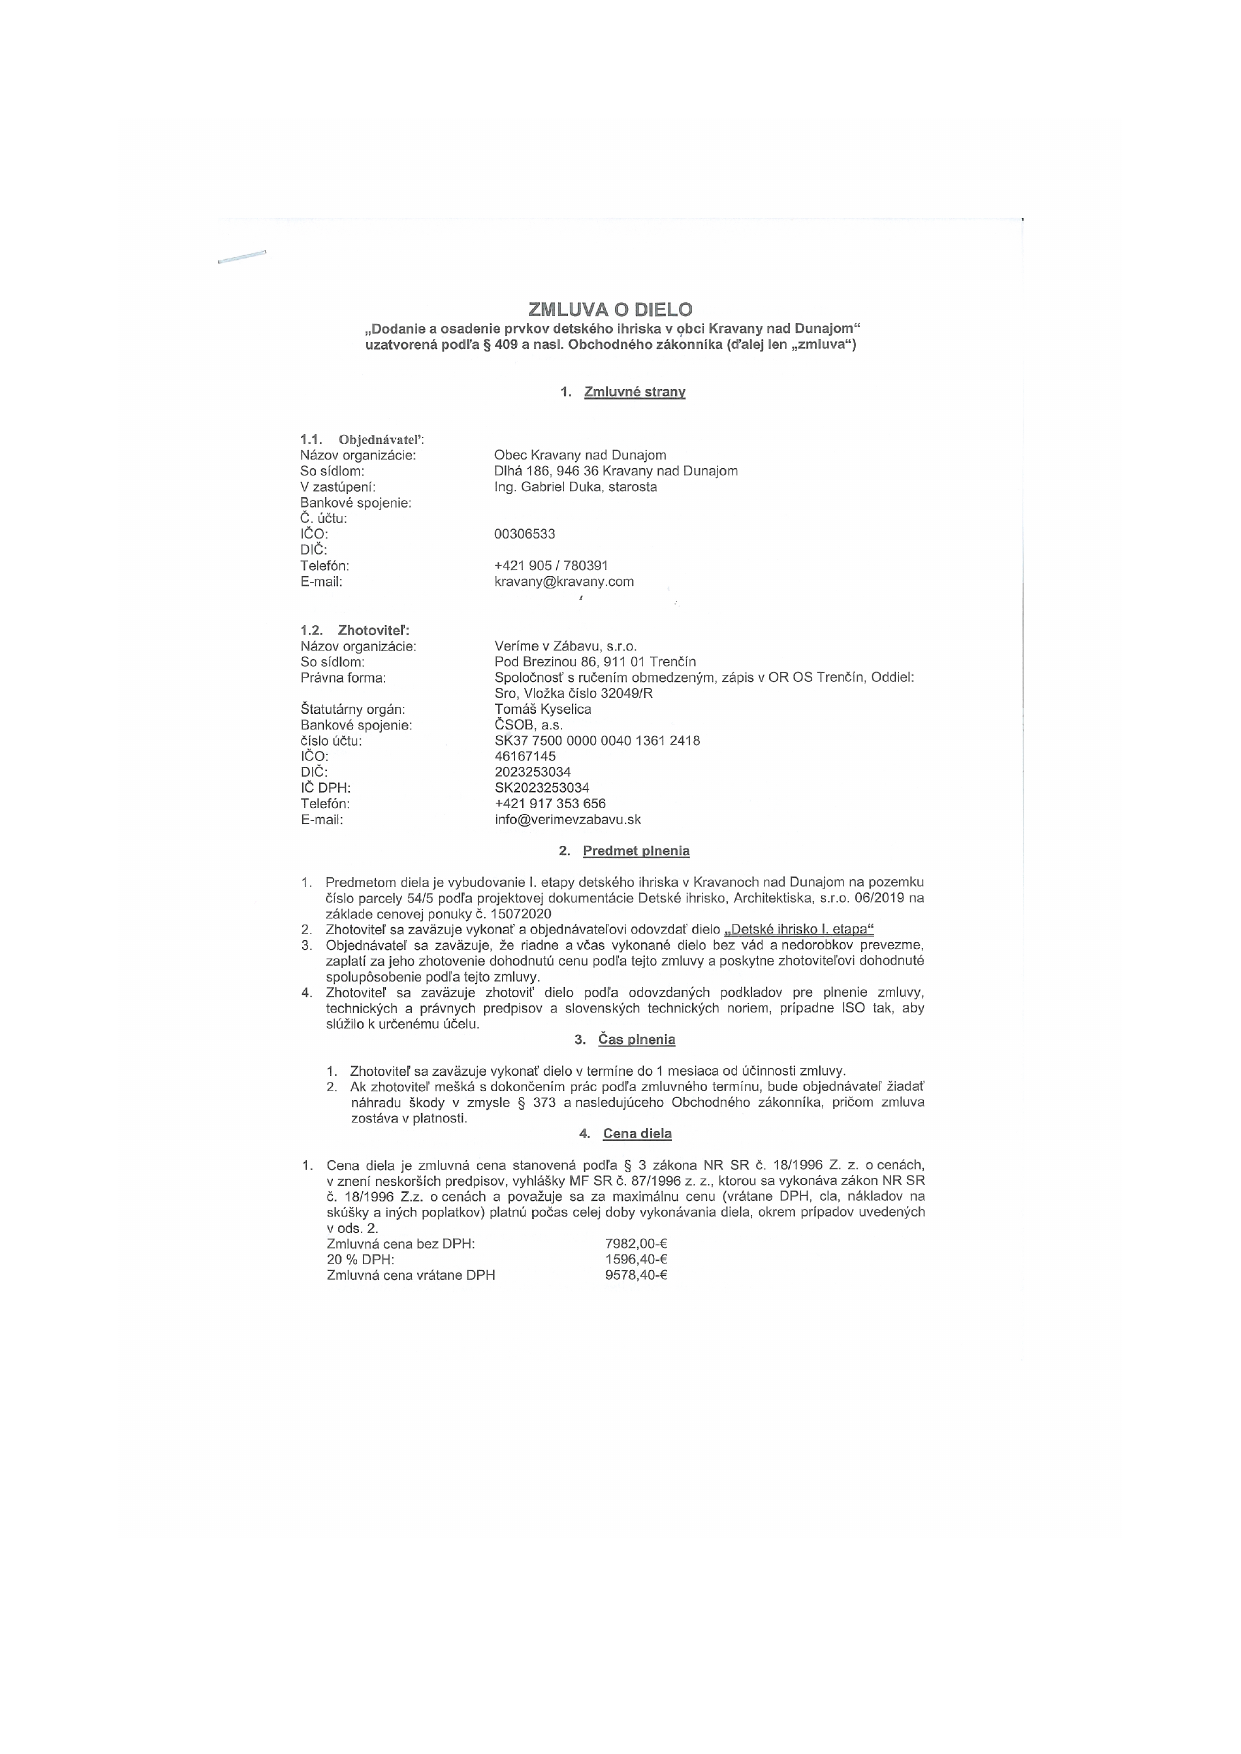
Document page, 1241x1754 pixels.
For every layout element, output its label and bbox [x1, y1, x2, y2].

picture [118, 118, 1123, 1538]
